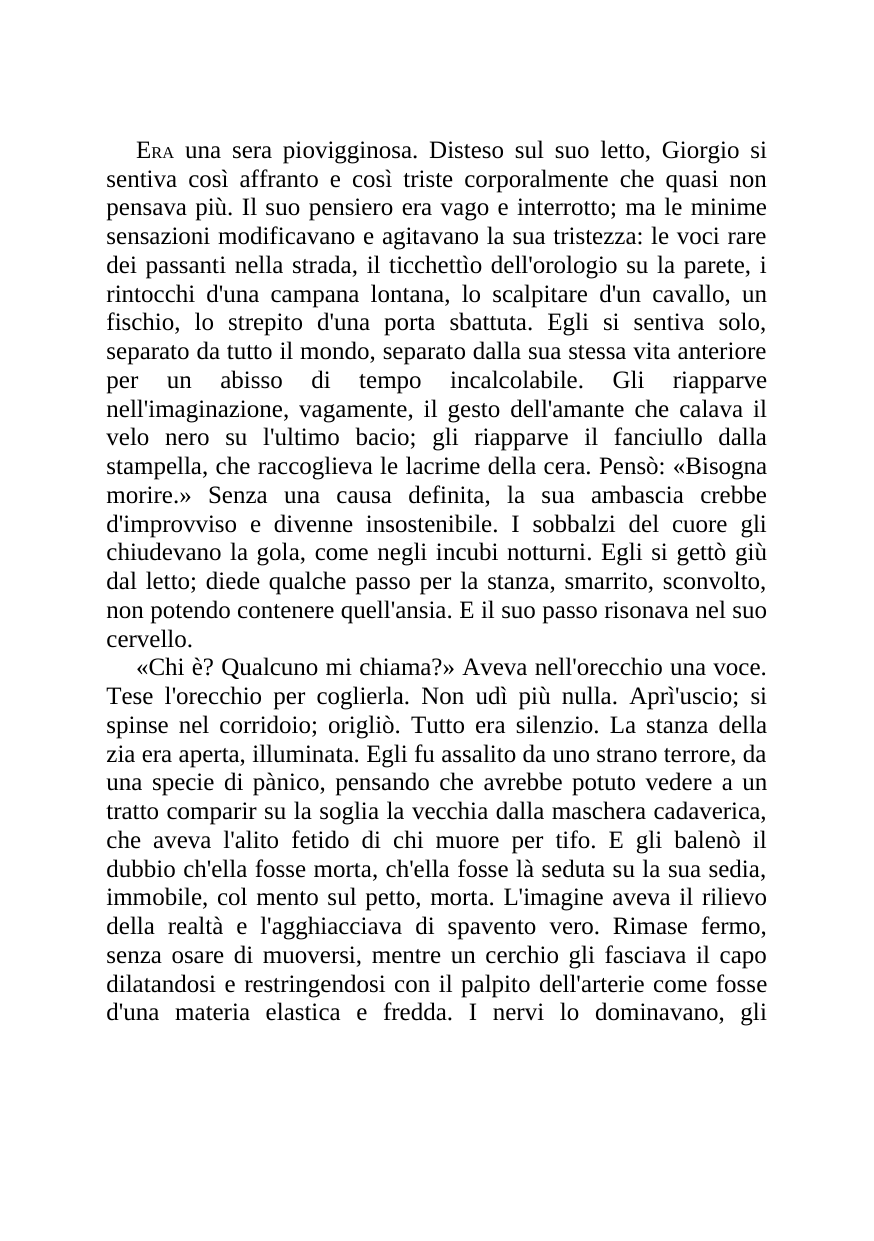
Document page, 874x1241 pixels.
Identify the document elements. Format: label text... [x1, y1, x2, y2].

text Era una sera piovigginosa. Disteso sul suo letto, Giorgio si sentiva così affranto e così triste corporalmente che quasi non pensava più. Il suo pensiero era vago e interrotto; ma le minime sensazioni modificavano e agitavano la sua tristezza: le voci rare dei passanti nella strada, il ticchettìo dell'orologio su la parete, i rintocchi d'una campana lontana, lo scalpitare d'un cavallo, un fischio, lo strepito d'una porta sbattuta. Egli si sentiva solo, separato da tutto il mondo, separato dalla sua stessa vita anteriore per un abisso di tempo incalcolabile. Gli riapparve nell'imaginazione, vagamente, il gesto dell'amante che calava il velo nero su l'ultimo bacio; gli riapparve il fanciullo dalla stampella, che raccoglieva le lacrime della cera. Pensò: «Bisogna morire.» Senza una causa definita, la sua ambascia crebbe d'improvviso e divenne insostenibile. I sobbalzi del cuore gli chiudevano la gola, come negli incubi notturni. Egli si gettò giù dal letto; diede qualche passo per la stanza, smarrito, sconvolto, non potendo contenere quell'ansia. E il suo passo risonava nel suo cervello. [106, 135, 768, 652]
text «Chi è? Qualcuno mi chiama?» Aveva nell'orecchio una voce. Tese l'orecchio per coglierla. Non udì più nulla. Aprì'uscio; si spinse nel corridoio; origliò. Tutto era silenzio. La stanza della zia era aperta, illuminata. Egli fu assalito da uno strano terrore, da una specie di pànico, pensando che avrebbe potuto vedere a un tratto comparir su la soglia la vecchia dalla maschera cadaverica, che aveva l'alito fetido di chi muore per tifo. E gli balenò il dubbio ch'ella fosse morta, ch'ella fosse là seduta su la sua sedia, immobile, col mento sul petto, morta. L'imagine aveva il rilievo della realtà e l'agghiacciava di spavento vero. Rimase fermo, senza osare di muoversi, mentre un cerchio gli fasciava il capo dilatandosi e restringendosi con il palpito dell'arterie come fosse d'una materia elastica e fredda. I nervi lo dominavano, gli [106, 652, 768, 1026]
